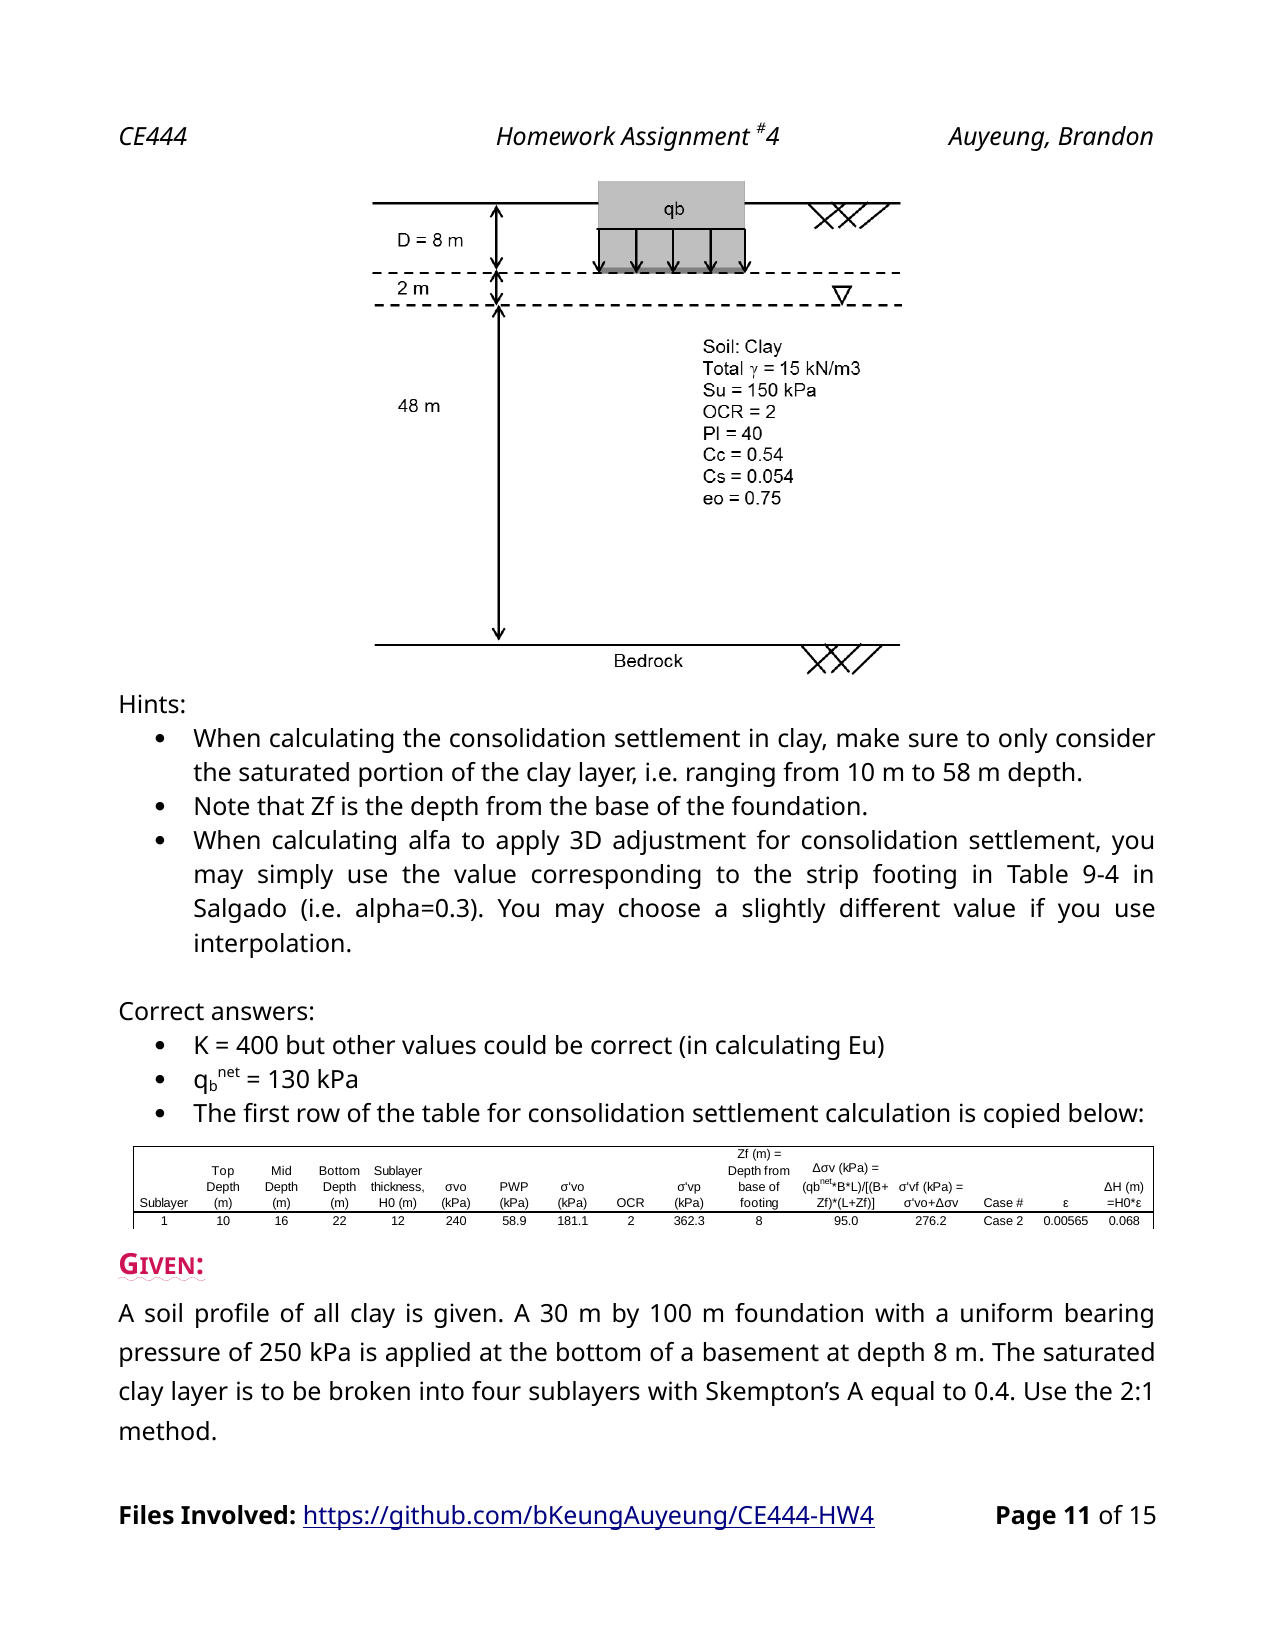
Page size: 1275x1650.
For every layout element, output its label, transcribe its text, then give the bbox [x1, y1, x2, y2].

list K = 400 but other values could be correct (in calculating Eu) [156, 1027, 1157, 1061]
subtitle Given: [118, 1243, 1157, 1283]
list When calculating alfa to apply 3D adjustment for consolidation settlement, you may simply use the value corresponding to the strip footing in Table 9-4 in Salgado (i.e. alpha=0.3). You may choose a slightly different value if you use interpolation. [156, 823, 1157, 959]
list The first row of the table for consolidation settlement calculation is copied below: [156, 1096, 1157, 1129]
list When calculating the consolidation settlement in clay, make sure to only consider the saturated portion of the clay layer, i.e. ranging from 10 m to 58 m depth. [156, 721, 1157, 789]
text Hints: [118, 687, 1157, 721]
list Note that Zf is the depth from the base of the foundation. [156, 789, 1157, 823]
list qbnet = 130 kPa [156, 1061, 1157, 1096]
picture [372, 181, 903, 682]
text Correct answers: [118, 993, 1157, 1027]
text A soil profile of all clay is given. A 30 m by 100 m foundation with a uniform bearing pressure of 250 kPa is applied at the bottom of a basement at depth 8 m. The saturated clay layer is to be broken into four sublayers with Skempton’s A equal to 0.4. Use the 2:1 method. [118, 1296, 1157, 1447]
